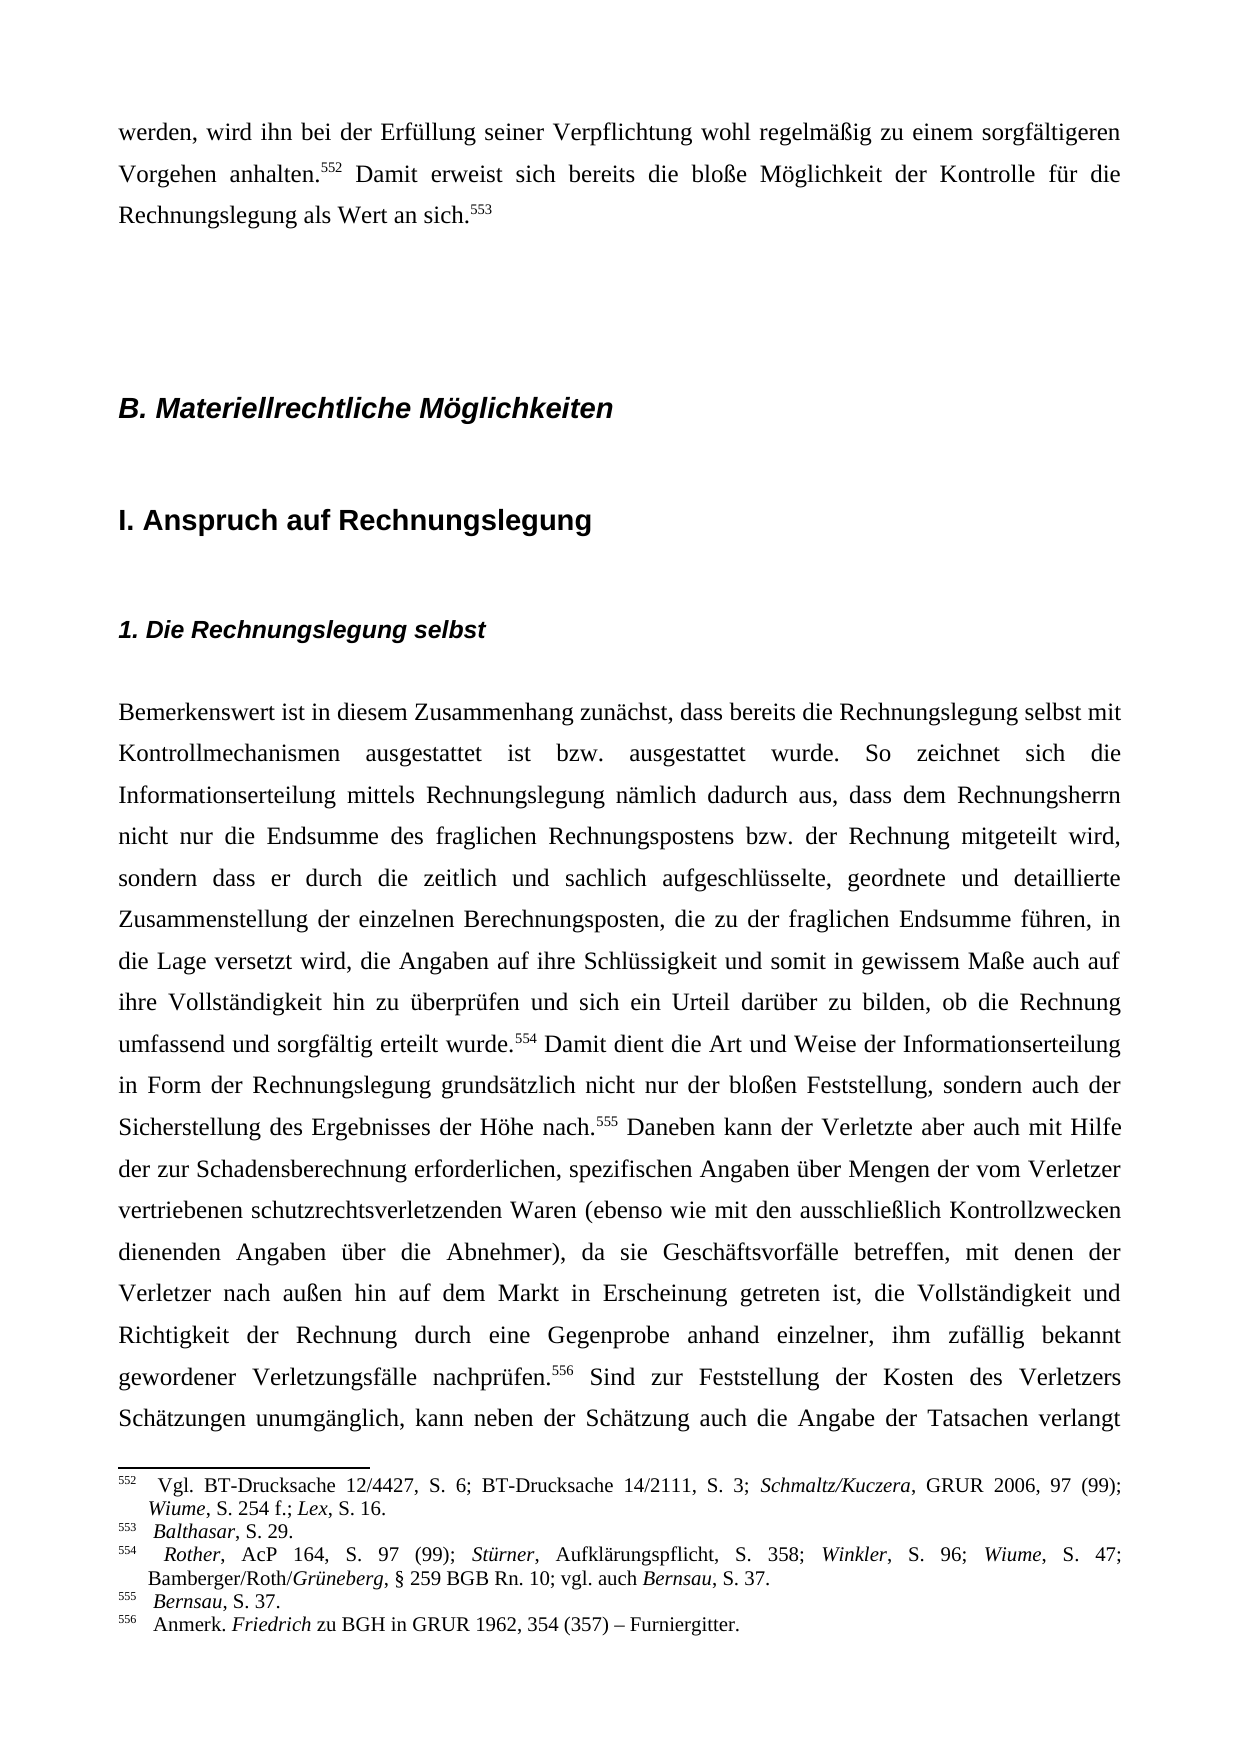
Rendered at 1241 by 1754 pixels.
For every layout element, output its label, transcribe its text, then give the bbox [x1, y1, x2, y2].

text Anmerk. Friedrich zu BGH in GRUR 1962, 354 (357) – Furniergitter. [118, 1613, 1122, 1636]
text werden, wird ihn bei der Erfüllung seiner Verpflichtung wohl regelmäßig zu einem sorgfältigeren Vorgehen anhalten. Damit erweist sich bereits die bloße Möglichkeit der Kontrolle für die Rechnungslegung als Wert an sich. [118, 118, 1122, 229]
subtitle B. Materiellrechtliche Möglichkeiten [118, 392, 1122, 425]
text Rother, AcP 164, S. 97 (99); Stürner, Aufklärungspflicht, S. 358; Winkler, S. 96; Wiume, S. 47; Bamberger/Roth/Grüneberg, § 259 BGB Rn. 10; vgl. auch Bernsau, S. 37. [118, 1543, 1122, 1589]
text Balthasar, S. 29. [118, 1520, 1122, 1543]
subtitle 1. Die Rechnungslegung selbst [118, 616, 1122, 643]
text Bemerkenswert ist in diesem Zusammenhang zunächst, dass bereits die Rechnungslegung selbst mit Kontrollmechanismen ausgestattet ist bzw. ausgestattet wurde. So zeichnet sich die Informationserteilung mittels Rechnungslegung nämlich dadurch aus, dass dem Rechnungsherrn nicht nur die Endsumme des fraglichen Rechnungspostens bzw. der Rechnung mitgeteilt wird, sondern dass er durch die zeitlich und sachlich aufgeschlüsselte, geordnete und detaillierte Zusammenstellung der einzelnen Berechnungsposten, die zu der fraglichen Endsumme führen, in die Lage versetzt wird, die Angaben auf ihre Schlüssigkeit und somit in gewissem Maße auch auf ihre Vollständigkeit hin zu überprüfen und sich ein Urteil darüber zu bilden, ob die Rechnung umfassend und sorgfältig erteilt wurde. Damit dient die Art und Weise der Informationserteilung in Form der Rechnungslegung grundsätzlich nicht nur der bloßen Feststellung, sondern auch der Sicherstellung des Ergebnisses der Höhe nach. Daneben kann der Verletzte aber auch mit Hilfe der zur Schadensberechnung erforderlichen, spezifischen Angaben über Mengen der vom Verletzer vertriebenen schutzrechtsverletzenden Waren (ebenso wie mit den ausschließlich Kontrollzwecken dienenden Angaben über die Abnehmer), da sie Geschäftsvorfälle betreffen, mit denen der Verletzer nach außen hin auf dem Markt in Erscheinung getreten ist, die Vollständigkeit und Richtigkeit der Rechnung durch eine Gegenprobe anhand einzelner, ihm zufällig bekannt gewordener Verletzungsfälle nachprüfen. Sind zur Feststellung der Kosten des Verletzers Schätzungen unumgänglich, kann neben der Schätzung auch die Angabe der Tatsachen verlangt [118, 698, 1122, 1432]
subtitle I. Anspruch auf Rechnungslegung [118, 504, 1122, 537]
text Bernsau, S. 37. [118, 1589, 1122, 1613]
text Vgl. BT-Drucksache 12/4427, S. 6; BT-Drucksache 14/2111, S. 3; Schmaltz/Kuczera, GRUR 2006, 97 (99); Wiume, S. 254 f.; Lex, S. 16. [118, 1474, 1122, 1520]
